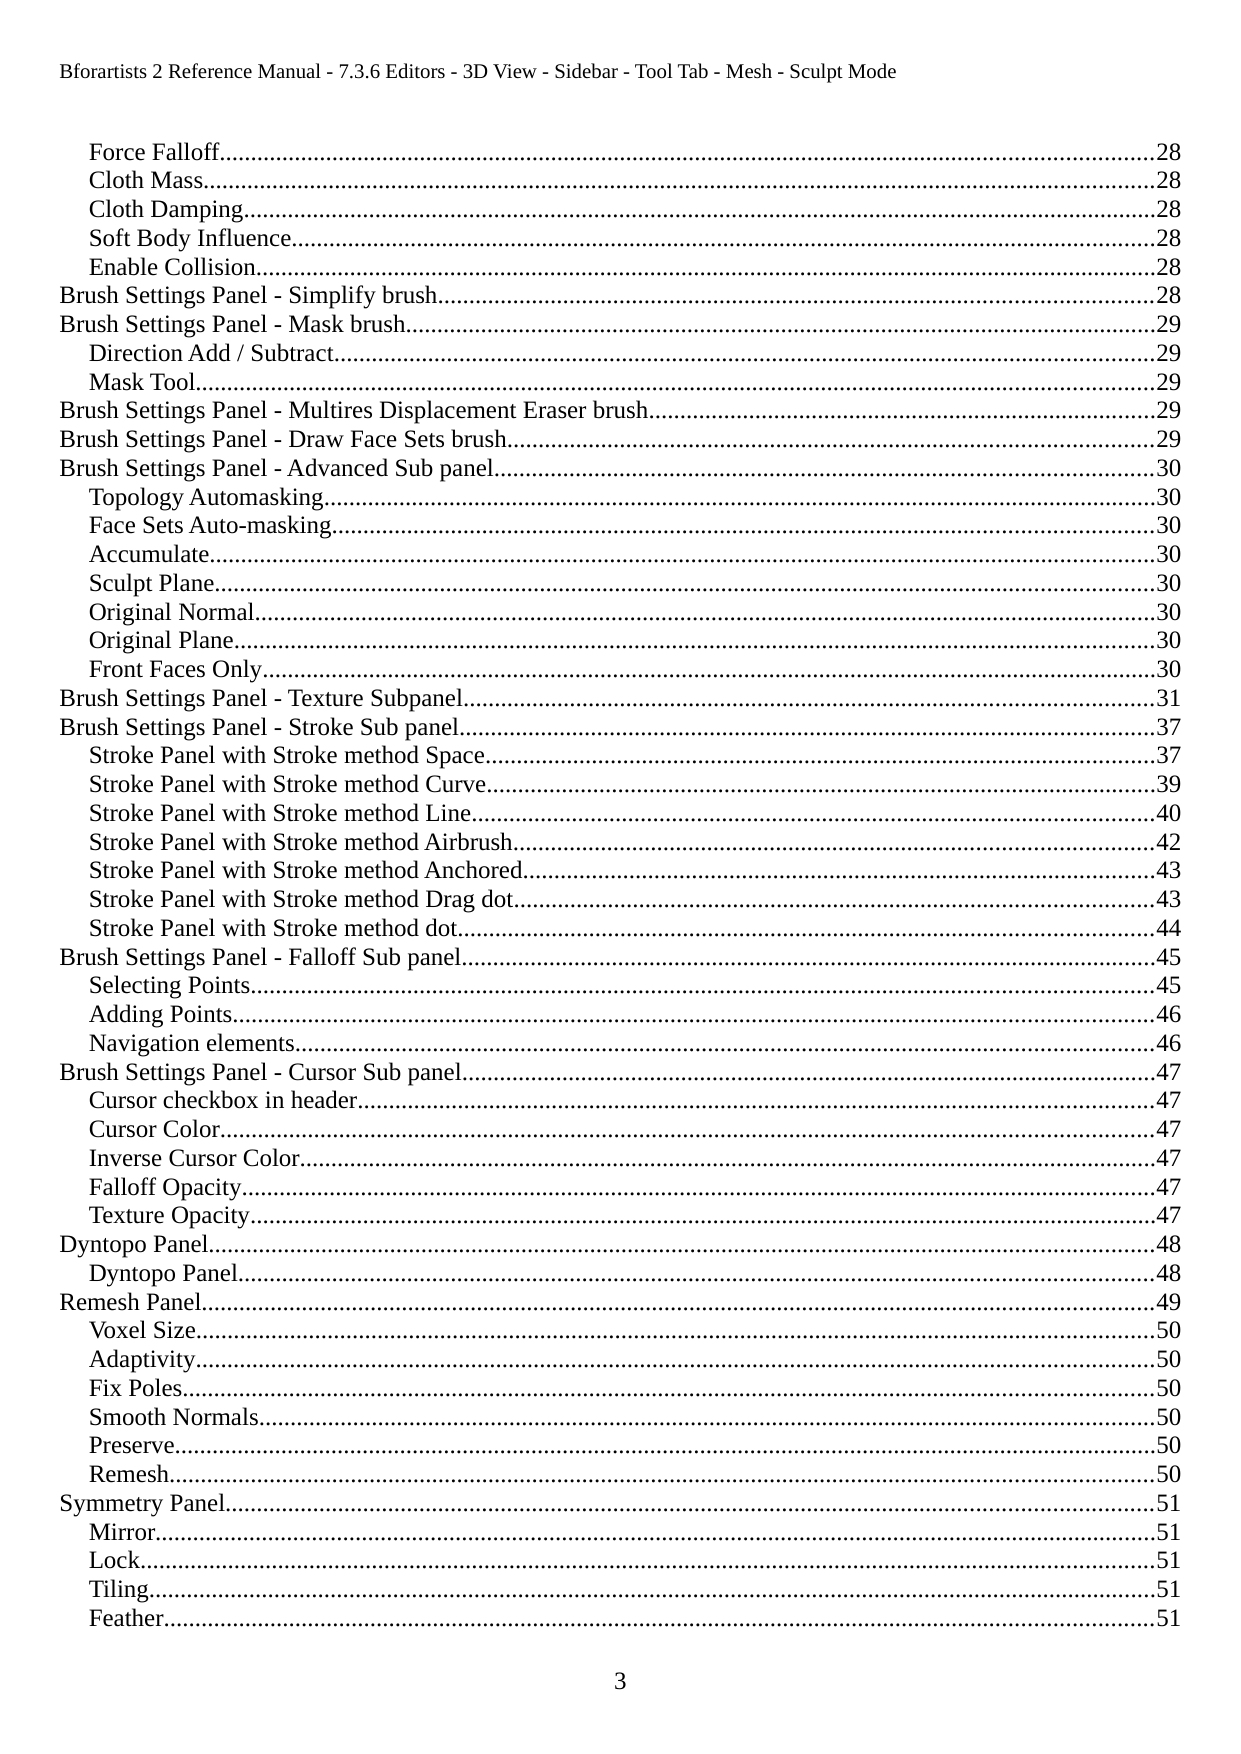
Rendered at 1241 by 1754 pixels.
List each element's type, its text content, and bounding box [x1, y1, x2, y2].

text Brush Settings Panel - Draw Face Sets brush 29 [59, 424, 1181, 453]
text Mask Tool 29 [88, 367, 1181, 395]
text Cloth Damping 28 [88, 194, 1181, 223]
text Adaptivity 50 [88, 1344, 1181, 1373]
text Soft Body Influence 28 [88, 223, 1181, 252]
text Mirror 51 [88, 1517, 1181, 1545]
text Stroke Panel with Stroke method Curve 39 [88, 769, 1181, 798]
text Stroke Panel with Stroke method Space 37 [88, 740, 1181, 769]
text Tiling 51 [88, 1574, 1181, 1603]
text Texture Opacity 47 [88, 1200, 1181, 1229]
text Inverse Cursor Color 47 [88, 1143, 1181, 1172]
text Smooth Normals 50 [88, 1402, 1181, 1430]
text Force Falloff 28 [88, 137, 1181, 165]
text Lock 51 [88, 1545, 1181, 1574]
text Voxel Size 50 [88, 1315, 1181, 1344]
text Brush Settings Panel - Stroke Sub panel 37 [59, 712, 1181, 740]
text Brush Settings Panel - Mask brush 29 [59, 309, 1181, 338]
text Sculpt Plane 30 [88, 568, 1181, 597]
text Navigation elements 46 [88, 1028, 1181, 1057]
text Brush Settings Panel - Simplify brush 28 [59, 280, 1181, 309]
text Selecting Points 45 [88, 970, 1181, 999]
text Topology Automasking 30 [88, 482, 1181, 510]
text Stroke Panel with Stroke method Line 40 [88, 798, 1181, 827]
text Stroke Panel with Stroke method Drag dot 43 [88, 884, 1181, 913]
text Accumulate 30 [88, 539, 1181, 568]
text Brush Settings Panel - Multires Displacement Eraser brush 29 [59, 395, 1181, 424]
text Brush Settings Panel - Advanced Sub panel 30 [59, 453, 1181, 482]
text Stroke Panel with Stroke method Anchored 43 [88, 855, 1181, 884]
text Brush Settings Panel - Falloff Sub panel 45 [59, 942, 1181, 970]
text Falloff Opacity 47 [88, 1172, 1181, 1200]
text Remesh 50 [88, 1459, 1181, 1488]
text Remesh Panel 49 [59, 1287, 1181, 1315]
text Cloth Mass 28 [88, 165, 1181, 194]
text Brush Settings Panel - Texture Subpanel 31 [59, 683, 1181, 712]
text Preserve 50 [88, 1430, 1181, 1459]
text Adding Points 46 [88, 999, 1181, 1028]
text Stroke Panel with Stroke method dot 44 [88, 913, 1181, 942]
text Stroke Panel with Stroke method Airbrush 42 [88, 827, 1181, 855]
text Enable Collision 28 [88, 252, 1181, 280]
text Original Plane 30 [88, 625, 1181, 654]
text Dyntopo Panel 48 [59, 1229, 1181, 1258]
text Brush Settings Panel - Cursor Sub panel 47 [59, 1057, 1181, 1085]
text Cursor checkbox in header 47 [88, 1085, 1181, 1114]
text Symmetry Panel 51 [59, 1488, 1181, 1517]
text Dyntopo Panel 48 [88, 1258, 1181, 1287]
text Cursor Color 47 [88, 1114, 1181, 1143]
text Direction Add / Subtract 29 [88, 338, 1181, 367]
text Front Faces Only 30 [88, 654, 1181, 683]
text Fix Poles 50 [88, 1373, 1181, 1402]
text Face Sets Auto-masking 30 [88, 510, 1181, 539]
text Feather 51 [88, 1603, 1181, 1632]
text Original Normal 30 [88, 597, 1181, 625]
